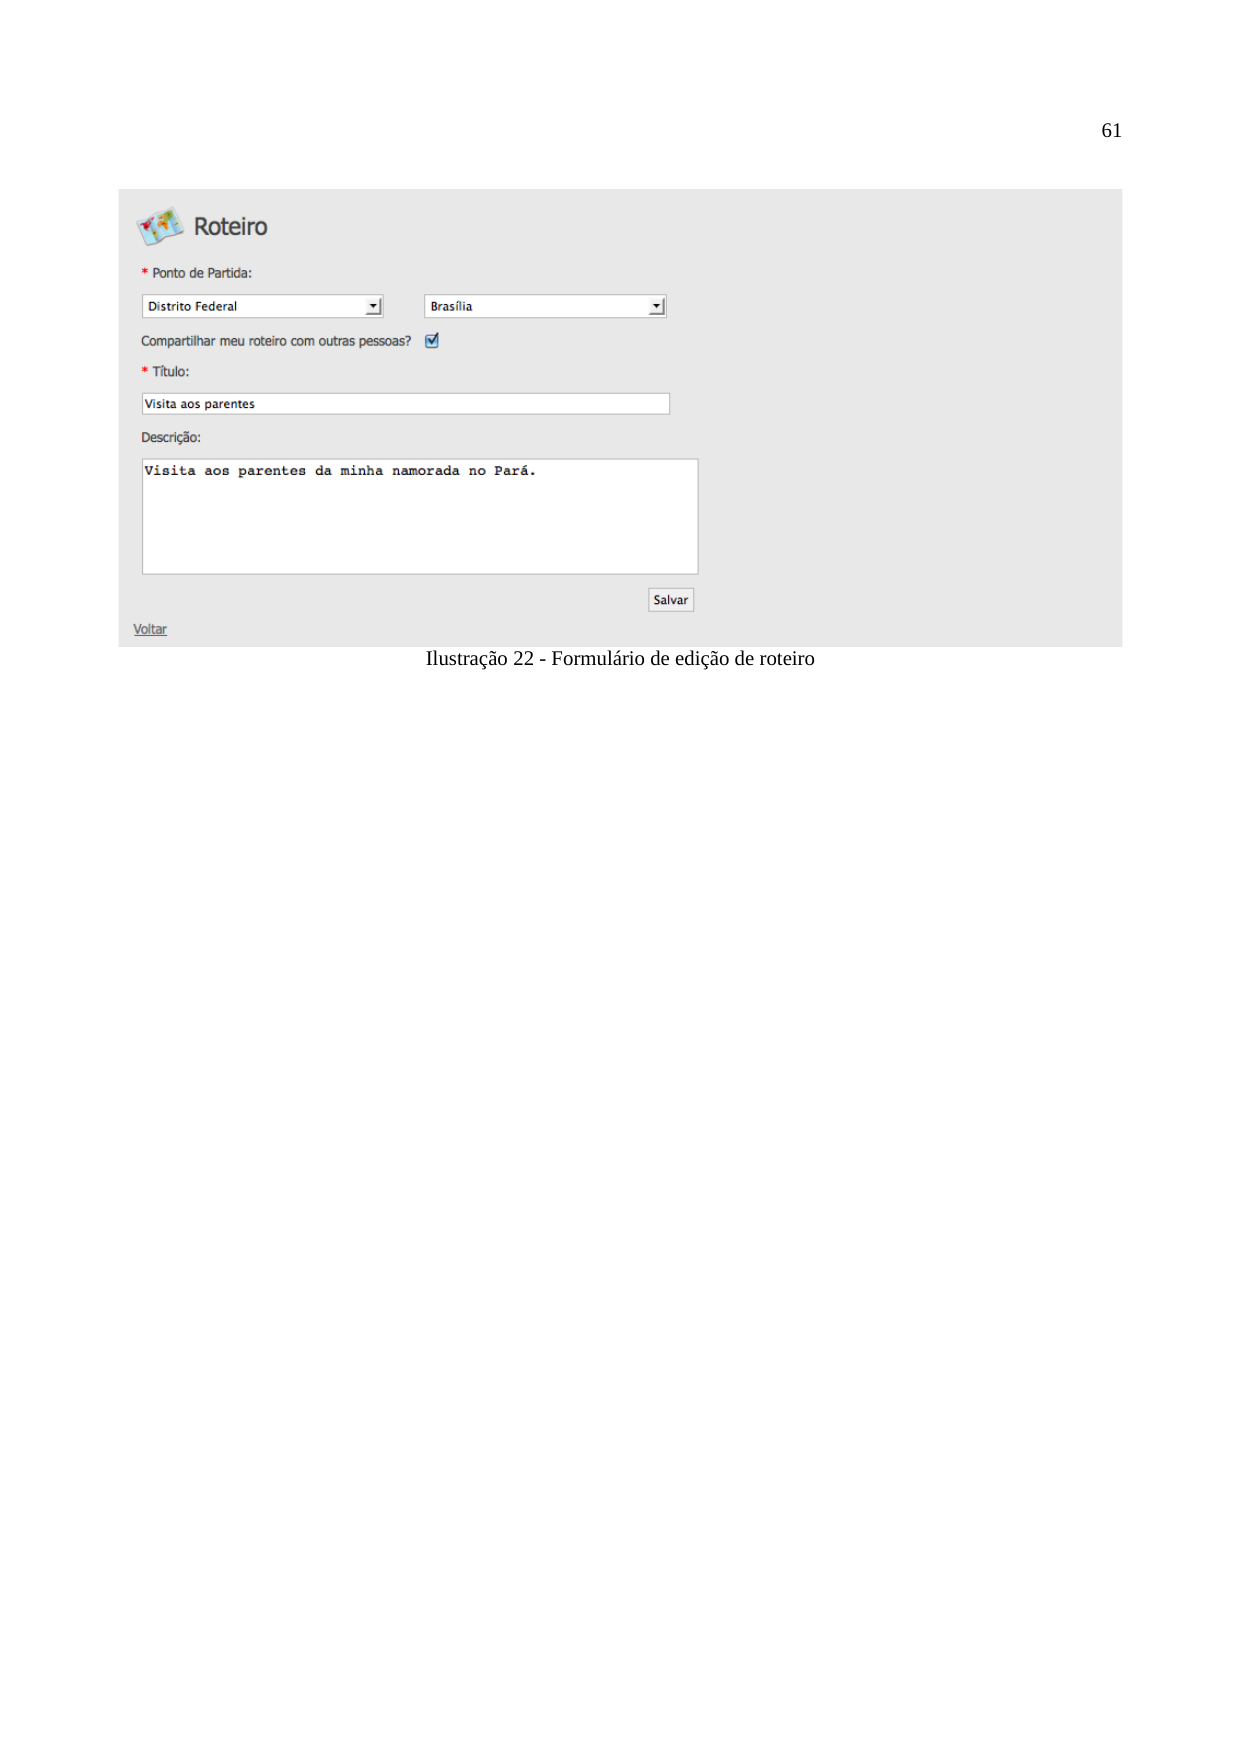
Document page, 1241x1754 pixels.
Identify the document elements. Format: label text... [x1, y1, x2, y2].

picture [118, 189, 1123, 647]
text Ilustração 22 - Formulário de edição de roteiro [118, 647, 1122, 670]
